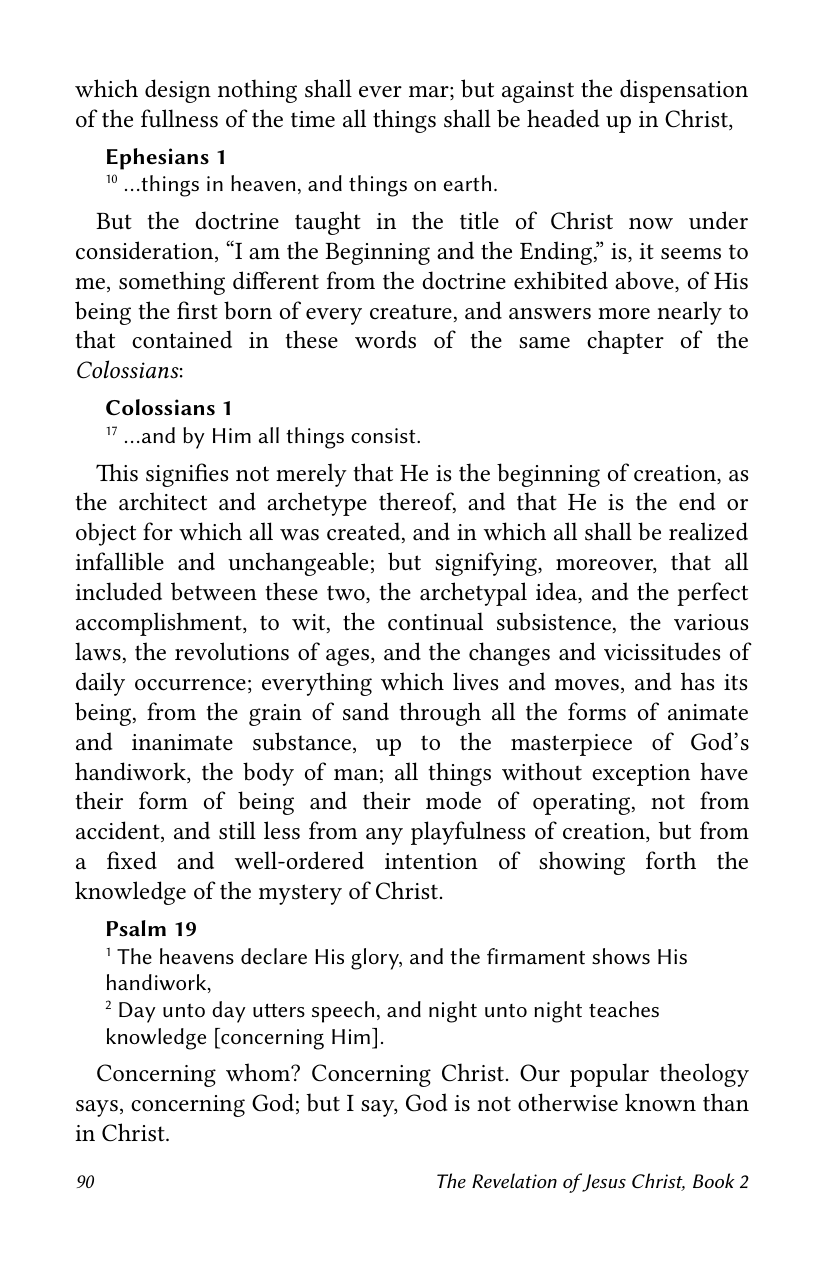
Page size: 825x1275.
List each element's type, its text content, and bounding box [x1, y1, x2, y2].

text But the doctrine taught in the title of Christ now under consideration, “I am the Beginning and the Ending,” is, it seems to me, something different from the doctrine exhibited above, of His being the first born of every creature, and answers more nearly to that contained in these words of the same chapter of the Colossians: [75, 207, 750, 385]
text which design nothing shall ever mar; but against the dispensation of the fullness of the time all things shall be headed up in Christ, [75, 75, 750, 133]
text Colossians 1 [105, 395, 750, 421]
text 1 The heavens declare His glory, and the firmament shows His handiwork, [105, 943, 720, 996]
text 10 ...things in heaven, and things on earth. [105, 171, 720, 197]
text This signifies not merely that He is the beginning of creation, as the architect and archetype thereof, and that He is the end or object for which all was created, and in which all shall be realized infallible and unchangeable; but signifying, moreover, that all included between these two, the archetypal idea, and the perfect accomplishment, to wit, the continual subsistence, the various laws, the revolutions of ages, and the changes and vicissitudes of daily occurrence; everything which lives and moves, and has its being, from the grain of sand through all the forms of animate and inanimate substance, up to the masterpiece of God’s handiwork, the body of man; all things without exception have their form of being and their mode of operating, not from accident, and still less from any playfulness of creation, but from a fixed and well-ordered intention of showing forth the knowledge of the mystery of Christ. [75, 458, 750, 906]
text 17 ...and by Him all things consist. [105, 423, 720, 449]
text Concerning whom? Concerning Christ. Our popular theology says, concerning God; but I say, God is not otherwise known than in Christ. [75, 1059, 750, 1147]
text Ephesians 1 [105, 144, 750, 170]
text Psalm 19 [105, 916, 750, 942]
text 2 Day unto day utters speech, and night unto night teaches knowledge [concerning Him]. [105, 997, 720, 1050]
